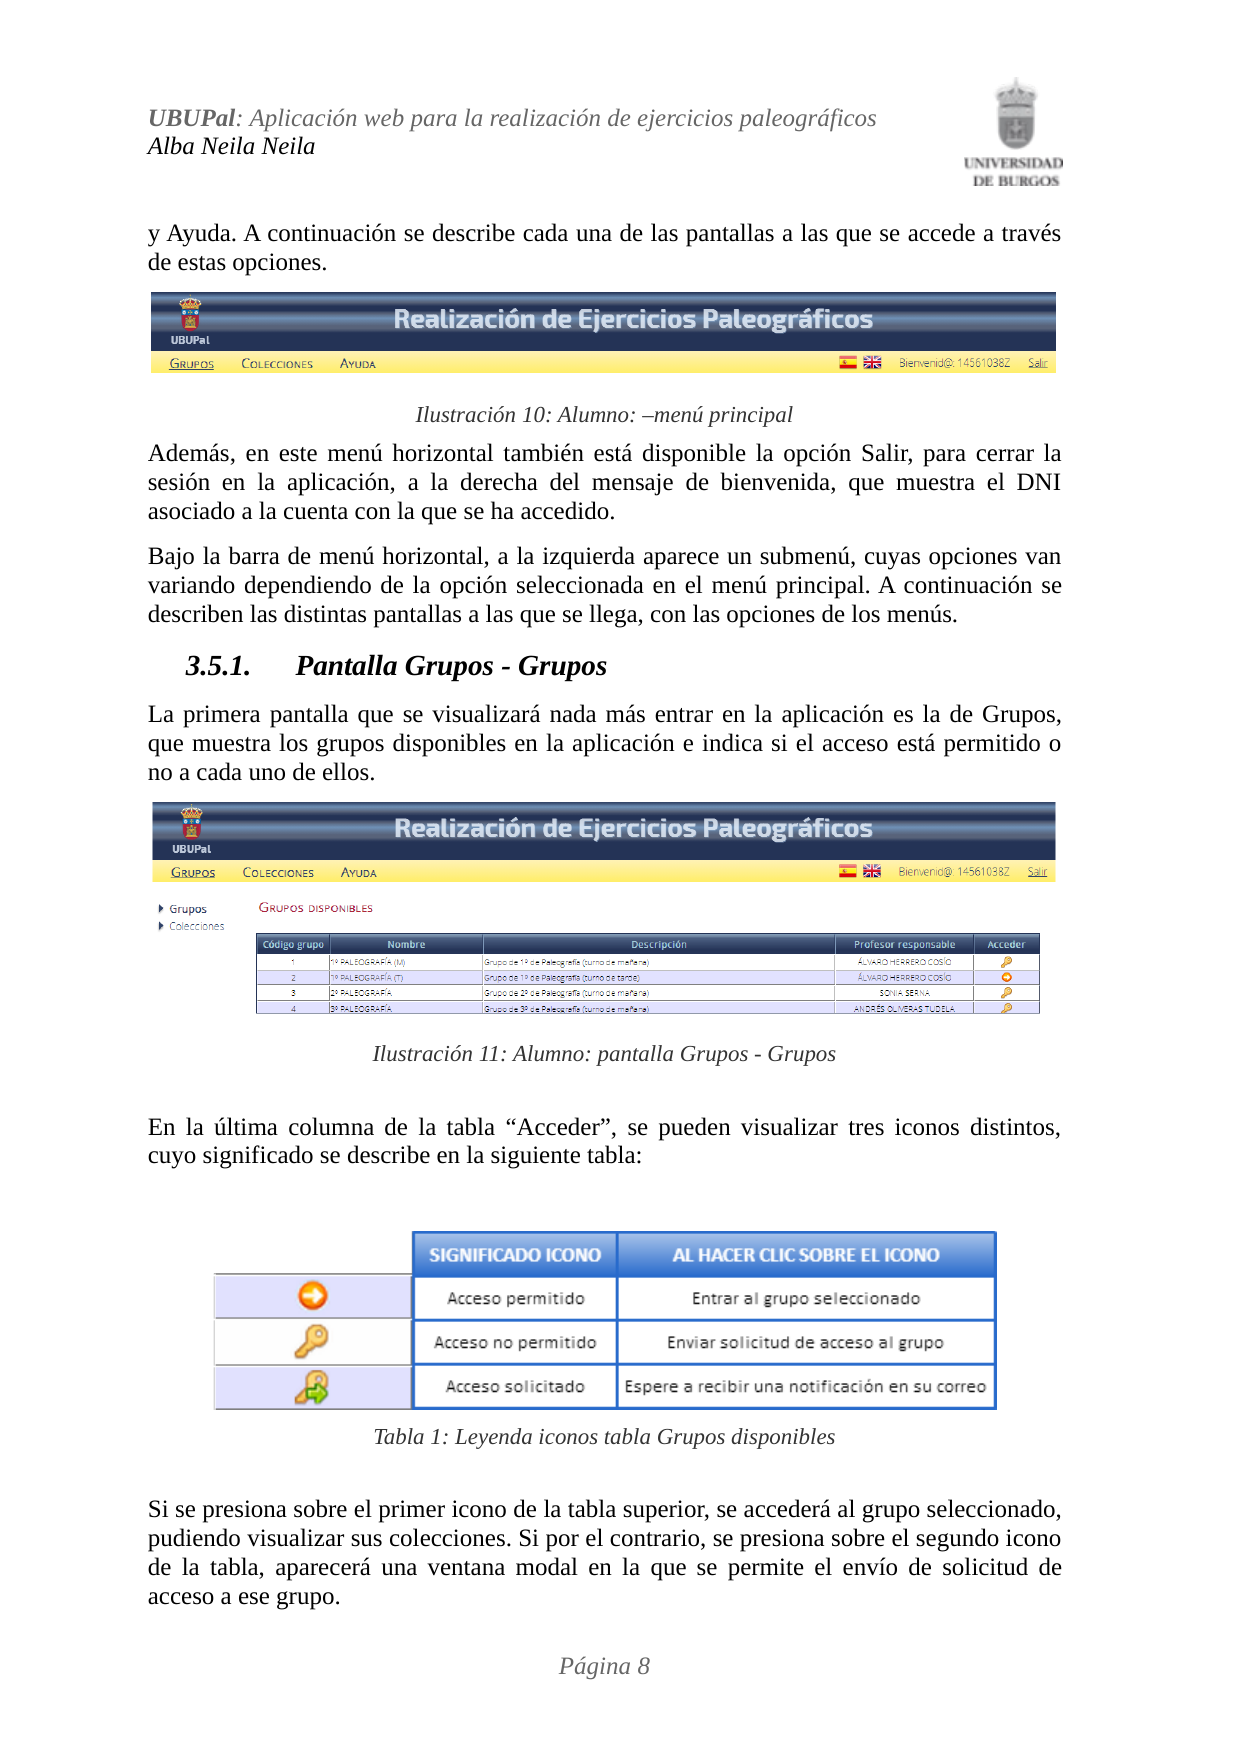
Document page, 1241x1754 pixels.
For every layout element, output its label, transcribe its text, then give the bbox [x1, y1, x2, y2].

picture [147, 802, 1063, 1027]
text Además, en este menú horizontal también está disponible la opción Salir, para cerrar la sesión en la aplicación, a la derecha del mensaje de bienvenida, que muestra el DNI asociado a la cuenta con la que se ha accedido. [148, 427, 1063, 525]
text Ilustración 11: Alumno: pantalla Grupos - Grupos [148, 1027, 1063, 1066]
text Bajo la barra de menú horizontal, a la izquierda aparece un submenú, cuyas opciones van variando dependiendo de la opción seleccionada en el menú principal. A continuación se describen las distintas pantallas a las que se llega, con las opciones de los menús. [148, 541, 1063, 628]
text Tabla 1: Leyenda iconos tabla Grupos disponibles [187, 1410, 1023, 1449]
picture [213, 1231, 997, 1410]
text En la última columna de la tabla “Acceder”, se pueden visualizar tres iconos distintos, cuyo significado se describe en la siguiente tabla: [148, 1112, 1063, 1169]
text y Ayuda. A continuación se describe cada una de las pantallas a las que se accede a través de estas opciones. [148, 218, 1063, 276]
picture [147, 292, 1063, 388]
subtitle Pantalla Grupos - Grupos [186, 648, 1063, 682]
text Si se presiona sobre el primer icono de la tabla superior, se accederá al grupo seleccionado, pudiendo visualizar sus colecciones. Si por el contrario, se presiona sobre el segundo icono de la tabla, aparecerá una ventana modal en la que se permite el envío de solicitud de acceso a ese grupo. [148, 1494, 1063, 1609]
picture [964, 77, 1063, 186]
text Ilustración 10: Alumno: –menú principal [148, 388, 1063, 427]
text La primera pantalla que se visualizará nada más entrar en la aplicación es la de Grupos, que muestra los grupos disponibles en la aplicación e indica si el acceso está permitido o no a cada uno de ellos. [148, 699, 1063, 786]
